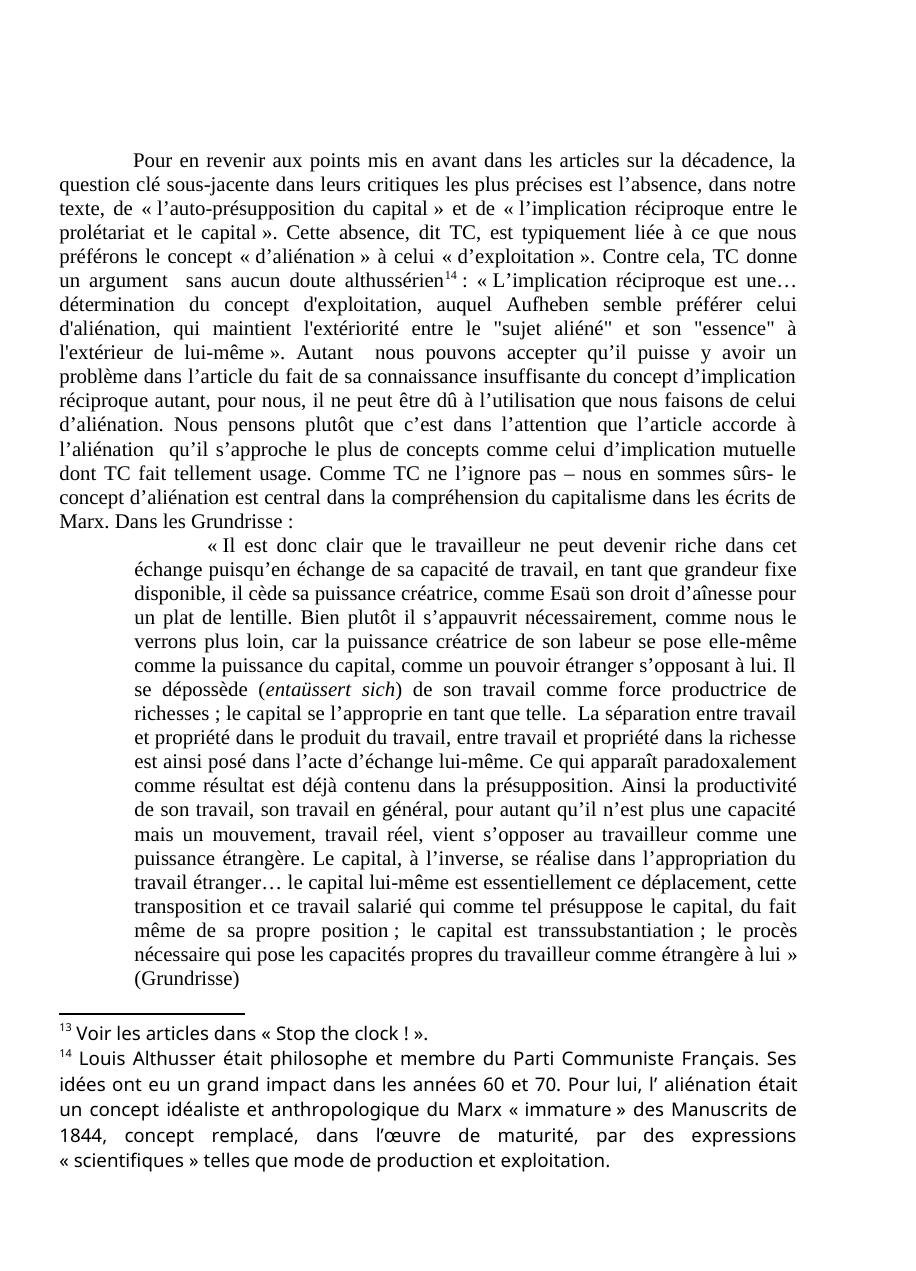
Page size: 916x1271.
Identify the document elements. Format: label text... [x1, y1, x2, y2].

text Voir les articles dans « Stop the clock ! ». [59, 1020, 797, 1045]
text « Il est donc clair que le travailleur ne peut devenir riche dans cet échange puisqu’en échange de sa capacité de travail, en tant que grandeur fixe disponible, il cède sa puissance créatrice, comme Esaü son droit d’aînesse pour un plat de lentille. Bien plutôt il s’appauvrit nécessairement, comme nous le verrons plus loin, car la puissance créatrice de son labeur se pose elle-même comme la puissance du capital, comme un pouvoir étranger s’opposant à lui. Il se dépossède (entaüssert sich) de son travail comme force productrice de richesses ; le capital se l’approprie en tant que telle. La séparation entre travail et propriété dans le produit du travail, entre travail et propriété dans la richesse est ainsi posé dans l’acte d’échange lui-même. Ce qui apparaît paradoxalement comme résultat est déjà contenu dans la présupposition. Ainsi la productivité de son travail, son travail en général, pour autant qu’il n’est plus une capacité mais un mouvement, travail réel, vient s’opposer au travailleur comme une puissance étrangère. Le capital, à l’inverse, se réalise dans l’appropriation du travail étranger… le capital lui-même est essentiellement ce déplacement, cette transposition et ce travail salarié qui comme tel présuppose le capital, du fait même de sa propre position ; le capital est transsubstantiation ; le procès nécessaire qui pose les capacités propres du travailleur comme étrangère à lui » (Grundrisse) [134, 533, 797, 990]
text Pour en revenir aux points mis en avant dans les articles sur la décadence, la question clé sous-jacente dans leurs critiques les plus précises est l’absence, dans notre texte, de « l’auto-présupposition du capital » et de « l’implication réciproque entre le prolétariat et le capital ». Cette absence, dit TC, est typiquement liée à ce que nous préférons le concept « d’aliénation » à celui « d’exploitation ». Contre cela, TC donne un argument sans aucun doute althussérien : « L’implication réciproque est une…détermination du concept d'exploitation, auquel Aufheben semble préférer celui d'aliénation, qui maintient l'extériorité entre le "sujet aliéné" et son "essence" à l'extérieur de lui-même ». Autant nous pouvons accepter qu’il puisse y avoir un problème dans l’article du fait de sa connaissance insuffisante du concept d’implication réciproque autant, pour nous, il ne peut être dû à l’utilisation que nous faisons de celui d’aliénation. Nous pensons plutôt que c’est dans l’attention que l’article accorde à l’aliénation qu’il s’approche le plus de concepts comme celui d’implication mutuelle dont TC fait tellement usage. Comme TC ne l’ignore pas – nous en sommes sûrs- le concept d’aliénation est central dans la compréhension du capitalisme dans les écrits de Marx. Dans les Grundrisse : [59, 148, 797, 533]
text Louis Althusser était philosophe et membre du Parti Communiste Français. Ses idées ont eu un grand impact dans les années 60 et 70. Pour lui, l’ aliénation était un concept idéaliste et anthropologique du Marx « immature » des Manuscrits de 1844, concept remplacé, dans l’œuvre de maturité, par des expressions « scientifiques » telles que mode de production et exploitation. [59, 1045, 797, 1173]
